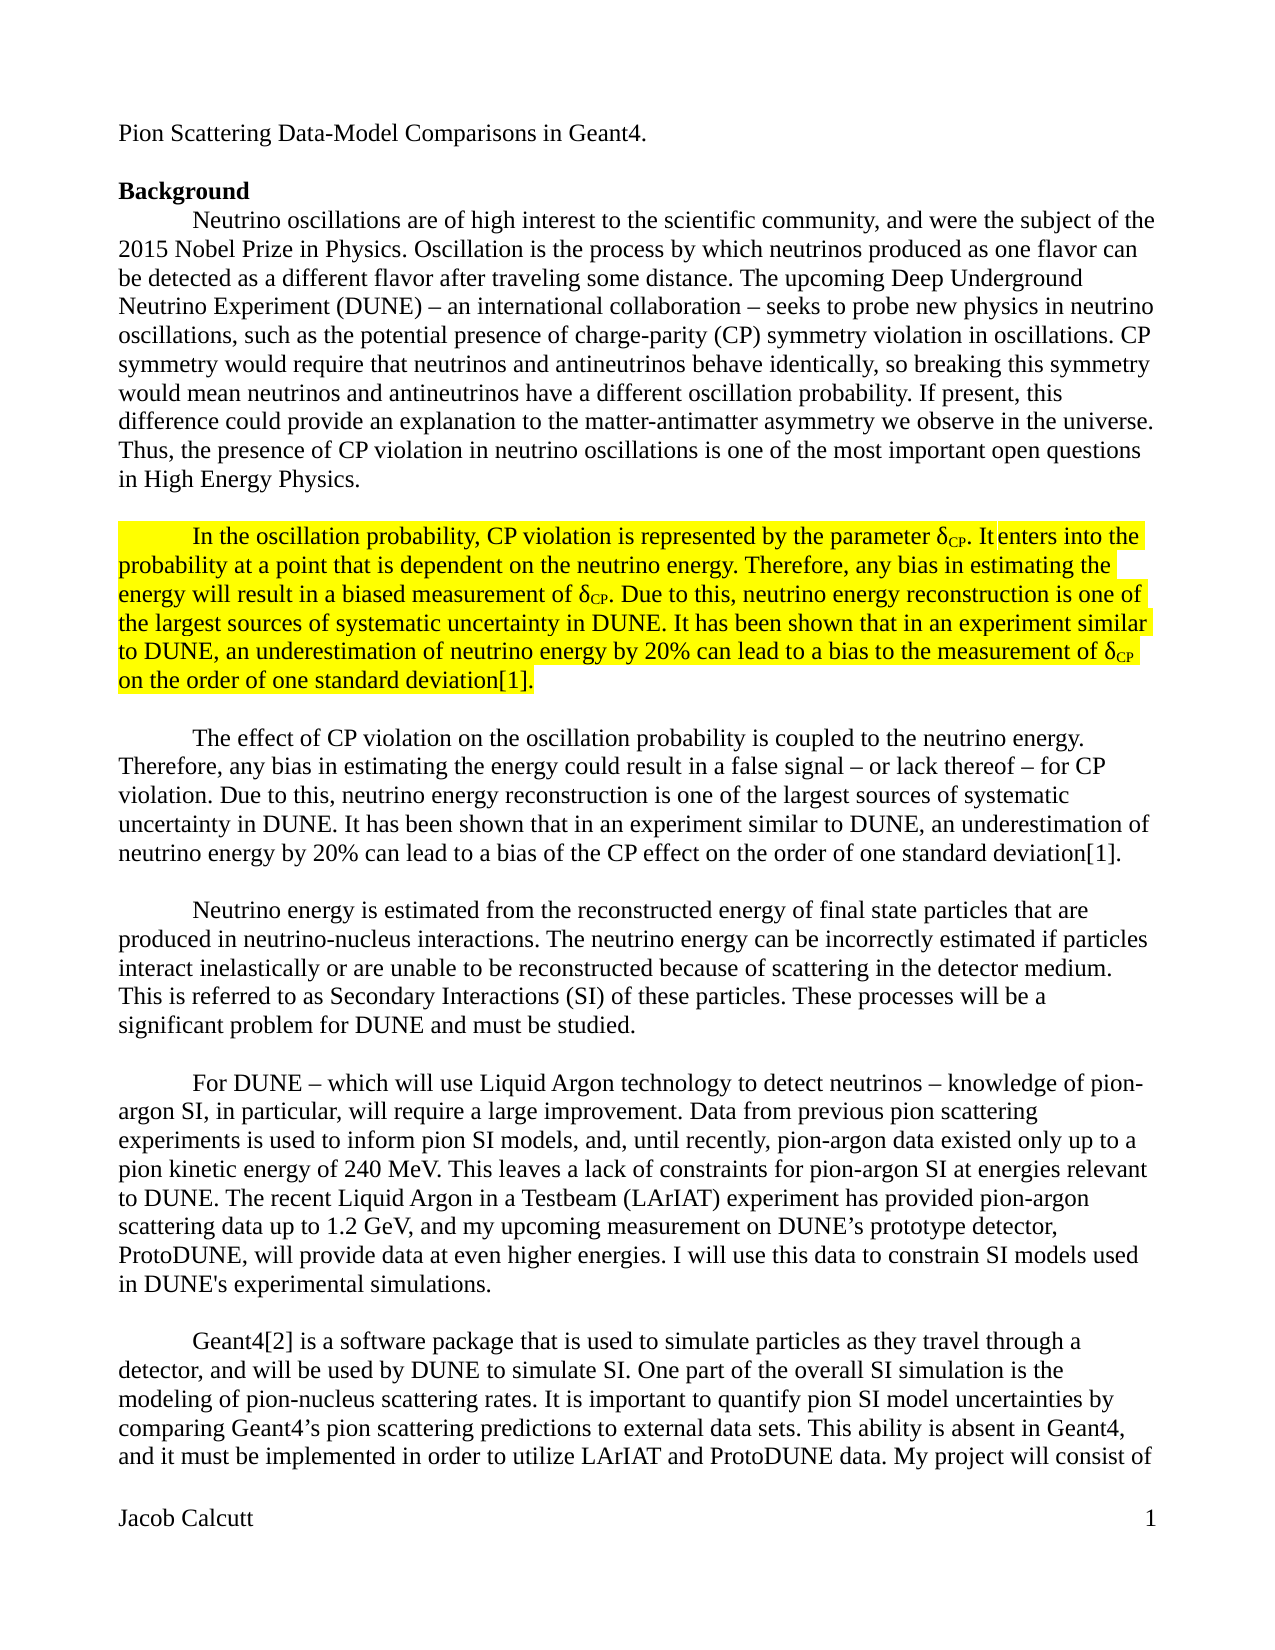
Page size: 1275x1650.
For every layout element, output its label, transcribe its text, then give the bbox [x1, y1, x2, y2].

text For DUNE – which will use Liquid Argon technology to detect neutrinos – knowledge of pion-argon SI, in particular, will require a large improvement. Data from previous pion scattering experiments is used to inform pion SI models, and, until recently, pion-argon data existed only up to a pion kinetic energy of 240 MeV. This leaves a lack of constraints for pion-argon SI at energies relevant to DUNE. The recent Liquid Argon in a Testbeam (LArIAT) experiment has provided pion-argon scattering data up to 1.2 GeV, and my upcoming measurement on DUNE’s prototype detector, ProtoDUNE, will provide data at even higher energies. I will use this data to constrain SI models used in DUNE's experimental simulations. [118, 1068, 1157, 1298]
text Neutrino oscillations are of high interest to the scientific community, and were the subject of the 2015 Nobel Prize in Physics. Oscillation is the process by which neutrinos produced as one flavor can be detected as a different flavor after traveling some distance. The upcoming Deep Underground Neutrino Experiment (DUNE) – an international collaboration – seeks to probe new physics in neutrino oscillations, such as the potential presence of charge-parity (CP) symmetry violation in oscillations. CP symmetry would require that neutrinos and antineutrinos behave identically, so breaking this symmetry would mean neutrinos and antineutrinos have a different oscillation probability. If present, this difference could provide an explanation to the matter-antimatter asymmetry we observe in the universe. Thus, the presence of CP violation in neutrino oscillations is one of the most important open questions in High Energy Physics. [118, 205, 1157, 493]
text In the oscillation probability, CP violation is represented by the parameter δCP. It enters into the probability at a point that is dependent on the neutrino energy. Therefore, any bias in estimating the energy will result in a biased measurement of δCP. Due to this, neutrino energy reconstruction is one of the largest sources of systematic uncertainty in DUNE. It has been shown that in an experiment similar to DUNE, an underestimation of neutrino energy by 20% can lead to a bias to the measurement of δCP on the order of one standard deviation[1]. [118, 521, 1157, 694]
text Geant4[2] is a software package that is used to simulate particles as they travel through a detector, and will be used by DUNE to simulate SI. One part of the overall SI simulation is the modeling of pion-nucleus scattering rates. It is important to quantify pion SI model uncertainties by comparing Geant4’s pion scattering predictions to external data sets. This ability is absent in Geant4, and it must be implemented in order to utilize LArIAT and ProtoDUNE data. My project will consist of [118, 1326, 1157, 1470]
text Neutrino energy is estimated from the reconstructed energy of final state particles that are produced in neutrino-nucleus interactions. The neutrino energy can be incorrectly estimated if particles interact inelastically or are unable to be reconstructed because of scattering in the detector medium. This is referred to as Secondary Interactions (SI) of these particles. These processes will be a significant problem for DUNE and must be studied. [118, 895, 1157, 1039]
text Background [118, 176, 1157, 205]
text The effect of CP violation on the oscillation probability is coupled to the neutrino energy. Therefore, any bias in estimating the energy could result in a false signal – or lack thereof – for CP violation. Due to this, neutrino energy reconstruction is one of the largest sources of systematic uncertainty in DUNE. It has been shown that in an experiment similar to DUNE, an underestimation of neutrino energy by 20% can lead to a bias of the CP effect on the order of one standard deviation[1]. [118, 723, 1157, 866]
